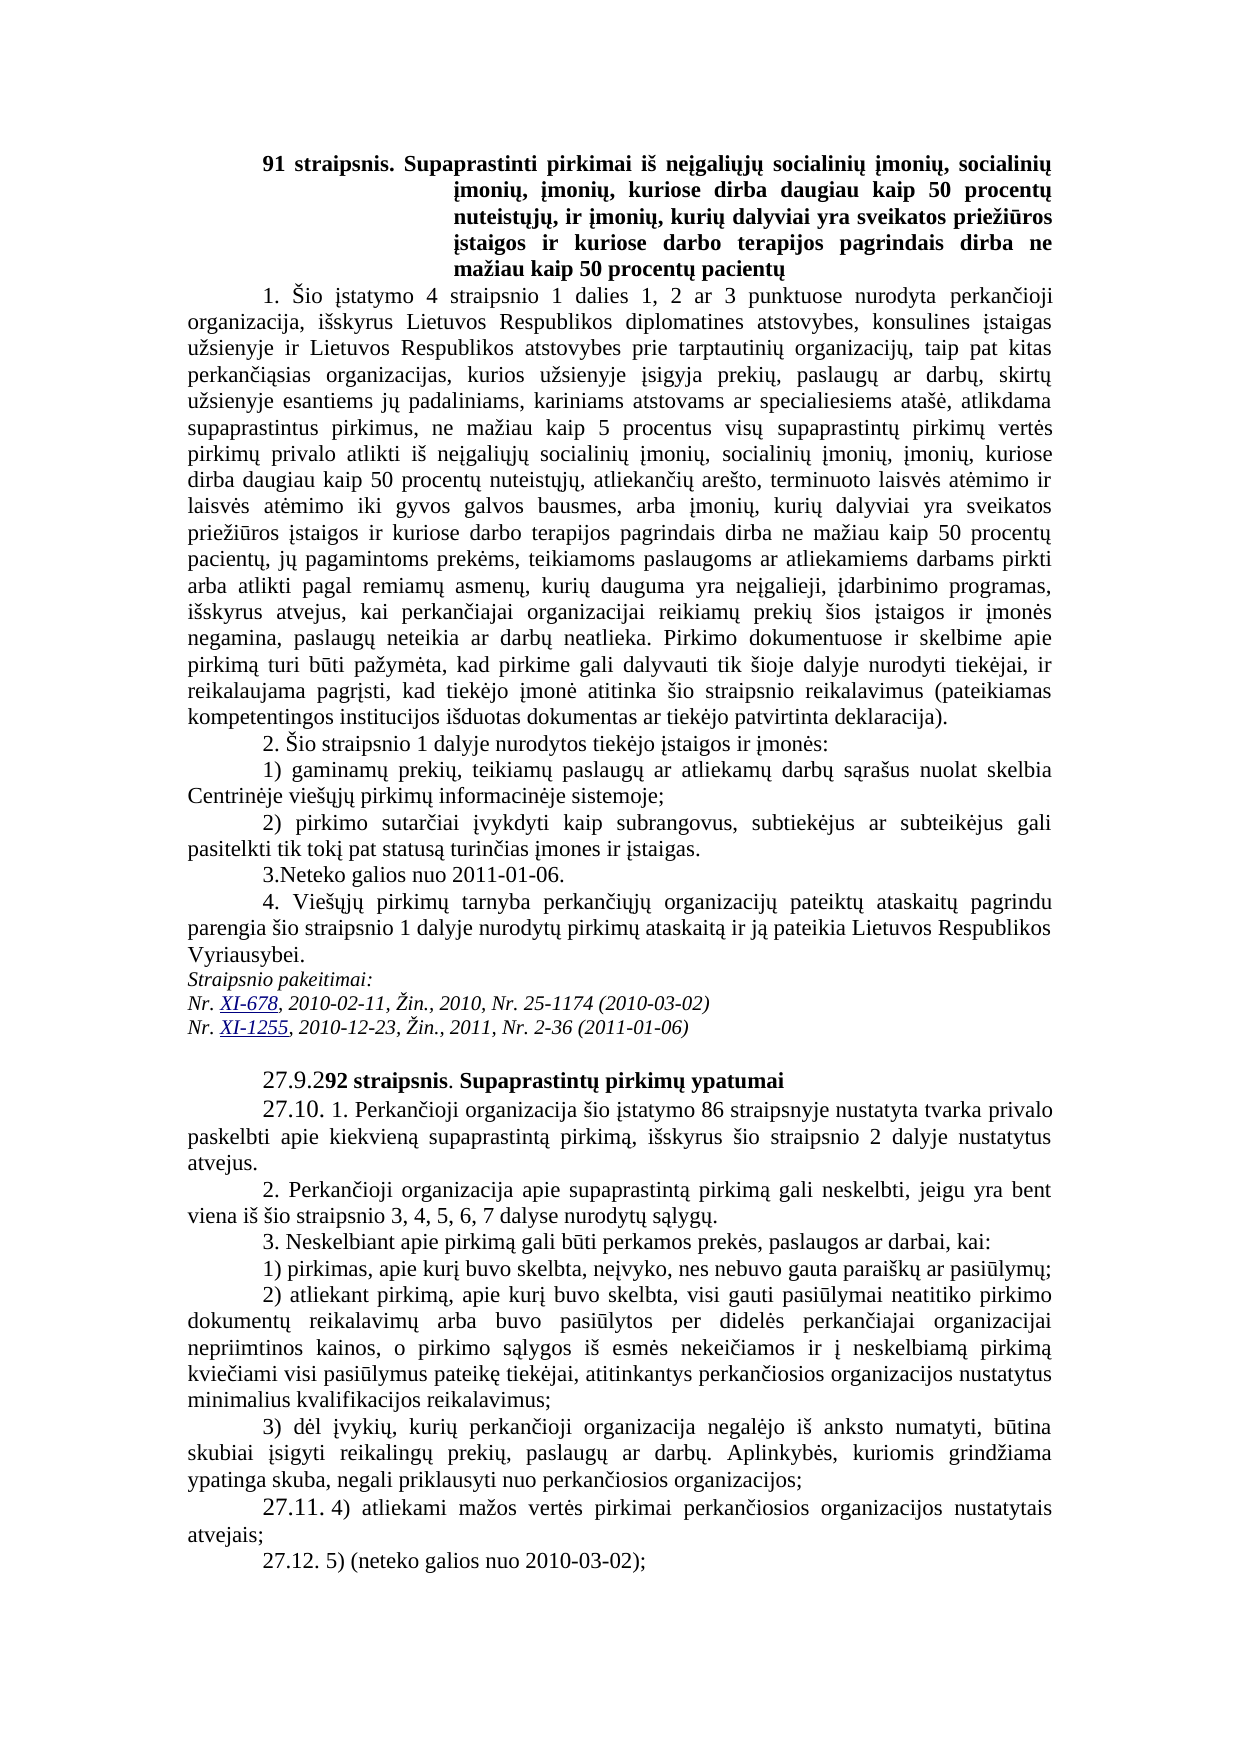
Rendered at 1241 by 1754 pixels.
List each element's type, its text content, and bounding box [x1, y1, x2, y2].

subtitle 4) atliekami mažos vertės pirkimai perkančiosios organizacijos nustatytais atvejais; [187, 1492, 1053, 1547]
text 1. Šio įstatymo 4 straipsnio 1 dalies 1, 2 ar 3 punktuose nurodyta perkančioji organizacija, išskyrus Lietuvos Respublikos diplomatines atstovybes, konsulines įstaigas užsienyje ir Lietuvos Respublikos atstovybes prie tarptautinių organizacijų, taip pat kitas perkančiąsias organizacijas, kurios užsienyje įsigyja prekių, paslaugų ar darbų, skirtų užsienyje esantiems jų padaliniams, kariniams atstovams ar specialiesiems atašė, atlikdama supaprastintus pirkimus, ne mažiau kaip 5 procentus visų supaprastintų pirkimų vertės pirkimų privalo atlikti iš neįgaliųjų socialinių įmonių, socialinių įmonių, įmonių, kuriose dirba daugiau kaip 50 procentų nuteistųjų, atliekančių arešto, terminuoto laisvės atėmimo ir laisvės atėmimo iki gyvos galvos bausmes, arba įmonių, kurių dalyviai yra sveikatos priežiūros įstaigos ir kuriose darbo terapijos pagrindais dirba ne mažiau kaip 50 procentų pacientų, jų pagamintoms prekėms, teikiamoms paslaugoms ar atliekamiems darbams pirkti arba atlikti pagal remiamų asmenų, kurių dauguma yra neįgalieji, įdarbinimo programas, išskyrus atvejus, kai perkančiajai organizacijai reikiamų prekių šios įstaigos ir įmonės negamina, paslaugų neteikia ar darbų neatlieka. Pirkimo dokumentuose ir skelbime apie pirkimą turi būti pažymėta, kad pirkime gali dalyvauti tik šioje dalyje nurodyti tiekėjai, ir reikalaujama pagrįsti, kad tiekėjo įmonė atitinka šio straipsnio reikalavimus (pateikiamas kompetentingos institucijos išduotas dokumentas ar tiekėjo patvirtinta deklaracija). [187, 282, 1053, 730]
text 2. Šio straipsnio 1 dalyje nurodytos tiekėjo įstaigos ir įmonės: [187, 730, 1053, 756]
text 1) pirkimas, apie kurį buvo skelbta, neįvyko, nes nebuvo gauta paraiškų ar pasiūlymų; [187, 1255, 1053, 1281]
text Nr. XI-1255, 2010-12-23, Žin., 2011, Nr. 2-36 (2011-01-06) [187, 1015, 1053, 1039]
text 91 straipsnis. Supaprastinti pirkimai iš neįgaliųjų socialinių įmonių, socialinių įmonių, įmonių, kuriose dirba daugiau kaip 50 procentų nuteistųjų, ir įmonių, kurių dalyviai yra sveikatos priežiūros įstaigos ir kuriose darbo terapijos pagrindais dirba ne mažiau kaip 50 procentų pacientų [262, 150, 1053, 282]
text 3.Neteko galios nuo 2011-01-06. [187, 862, 1053, 888]
subtitle 1. Perkančioji organizacija šio įstatymo 86 straipsnyje nustatyta tvarka privalo paskelbti apie kiekvieną supaprastintą pirkimą, išskyrus šio straipsnio 2 dalyje nustatytus atvejus. [187, 1094, 1053, 1176]
text Straipsnio pakeitimai: [187, 967, 1053, 991]
subtitle 92 straipsnis. Supaprastintų pirkimų ypatumai [187, 1066, 1053, 1094]
text 4. Viešųjų pirkimų tarnyba perkančiųjų organizacijų pateiktų ataskaitų pagrindu parengia šio straipsnio 1 dalyje nurodytų pirkimų ataskaitą ir ją pateikia Lietuvos Respublikos Vyriausybei. [187, 888, 1053, 967]
text 2. Perkančioji organizacija apie supaprastintą pirkimą gali neskelbti, jeigu yra bent viena iš šio straipsnio 3, 4, 5, 6, 7 dalyse nurodytų sąlygų. [187, 1176, 1053, 1228]
text 2) pirkimo sutarčiai įvykdyti kaip subrangovus, subtiekėjus ar subteikėjus gali pasitelkti tik tokį pat statusą turinčias įmones ir įstaigas. [187, 809, 1053, 862]
text 2) atliekant pirkimą, apie kurį buvo skelbta, visi gauti pasiūlymai neatitiko pirkimo dokumentų reikalavimų arba buvo pasiūlytos per didelės perkančiajai organizacijai nepriimtinos kainos, o pirkimo sąlygos iš esmės nekeičiamos ir į neskelbiamą pirkimą kviečiami visi pasiūlymus pateikę tiekėjai, atitinkantys perkančiosios organizacijos nustatytus minimalius kvalifikacijos reikalavimus; [187, 1281, 1053, 1413]
subtitle 5) (neteko galios nuo 2010-03-02); [187, 1547, 1053, 1573]
text 1) gaminamų prekių, teikiamų paslaugų ar atliekamų darbų sąrašus nuolat skelbia Centrinėje viešųjų pirkimų informacinėje sistemoje; [187, 756, 1053, 809]
text 3) dėl įvykių, kurių perkančioji organizacija negalėjo iš anksto numatyti, būtina skubiai įsigyti reikalingų prekių, paslaugų ar darbų. Aplinkybės, kuriomis grindžiama ypatinga skuba, negali priklausyti nuo perkančiosios organizacijos; [187, 1413, 1053, 1492]
text Nr. XI-678, 2010-02-11, Žin., 2010, Nr. 25-1174 (2010-03-02) [187, 991, 1053, 1015]
text 3. Neskelbiant apie pirkimą gali būti perkamos prekės, paslaugos ar darbai, kai: [187, 1228, 1053, 1255]
